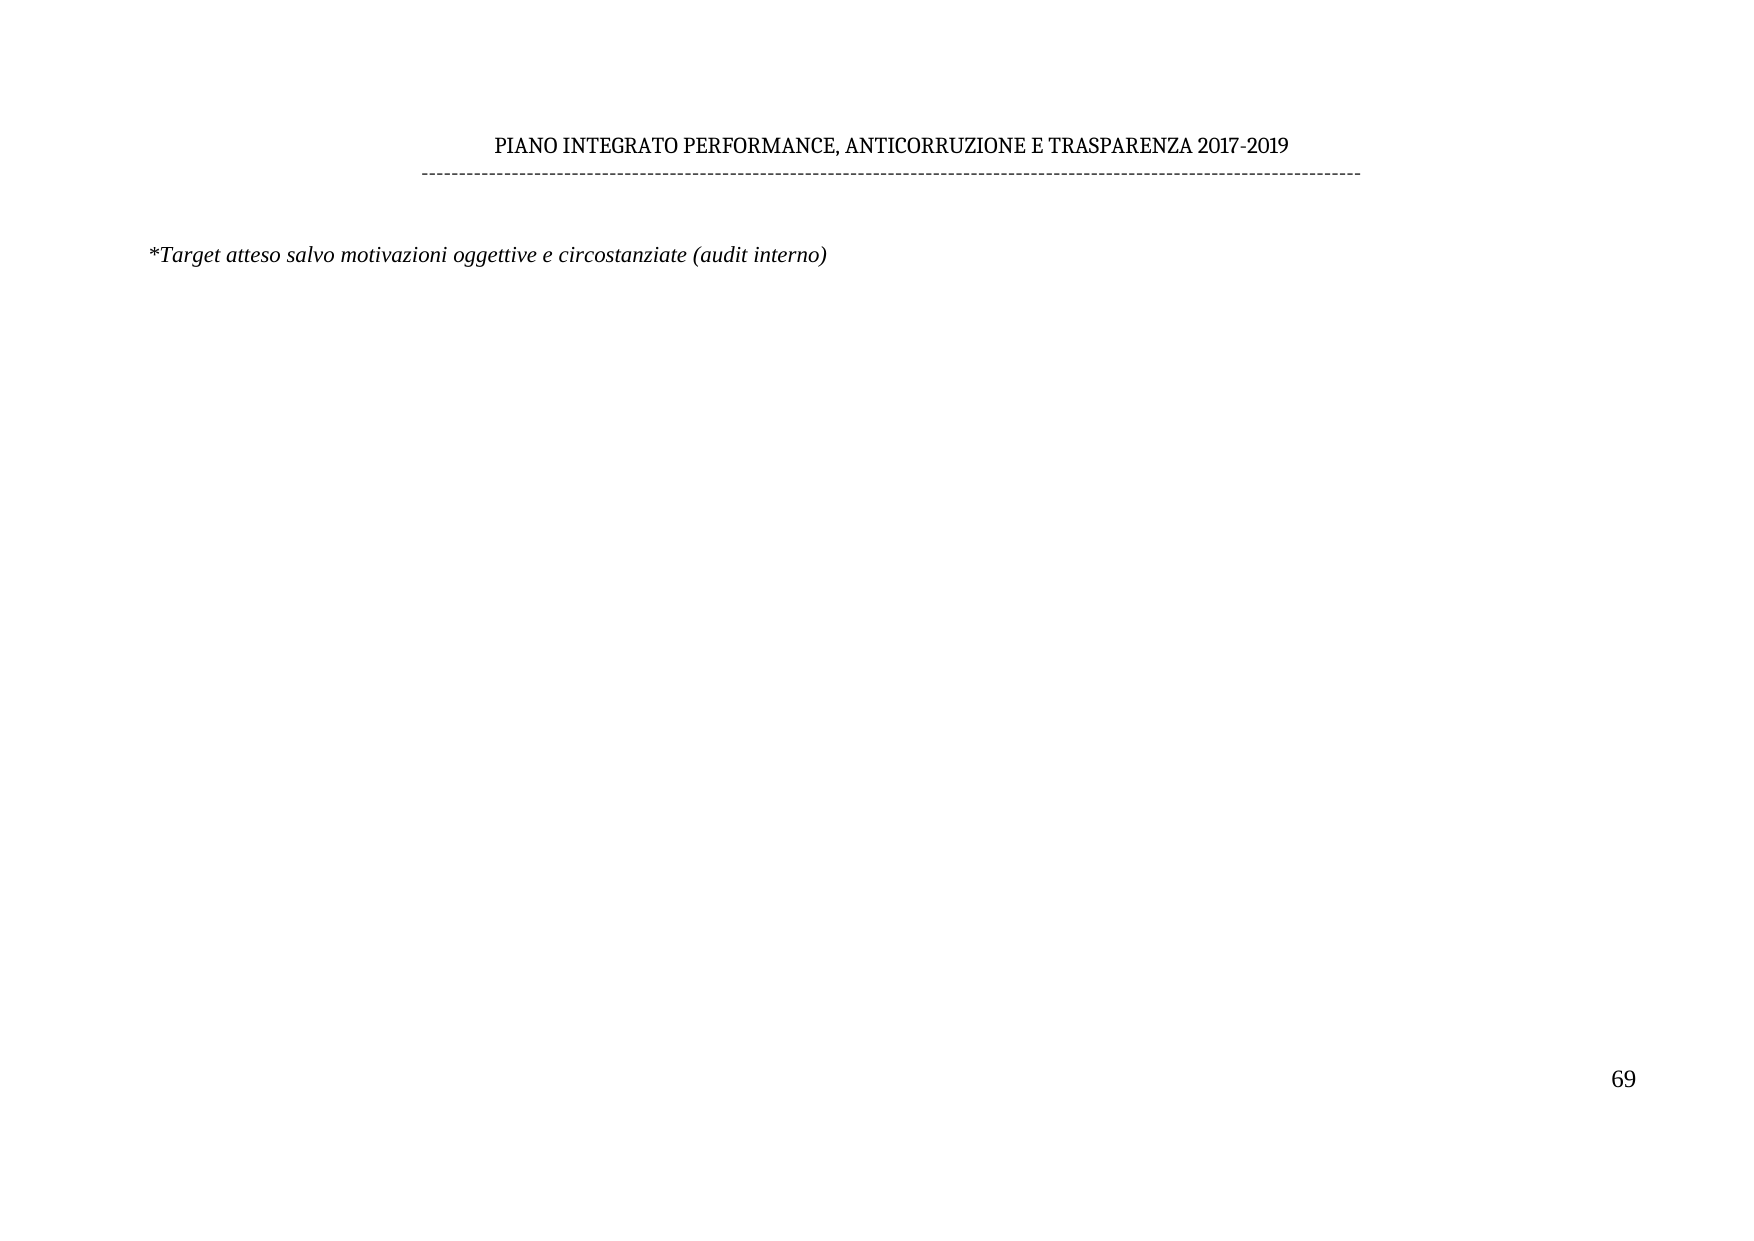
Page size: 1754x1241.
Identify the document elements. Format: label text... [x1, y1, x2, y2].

text *Target atteso salvo motivazioni oggettive e circostanziate (audit interno) [148, 241, 1636, 267]
